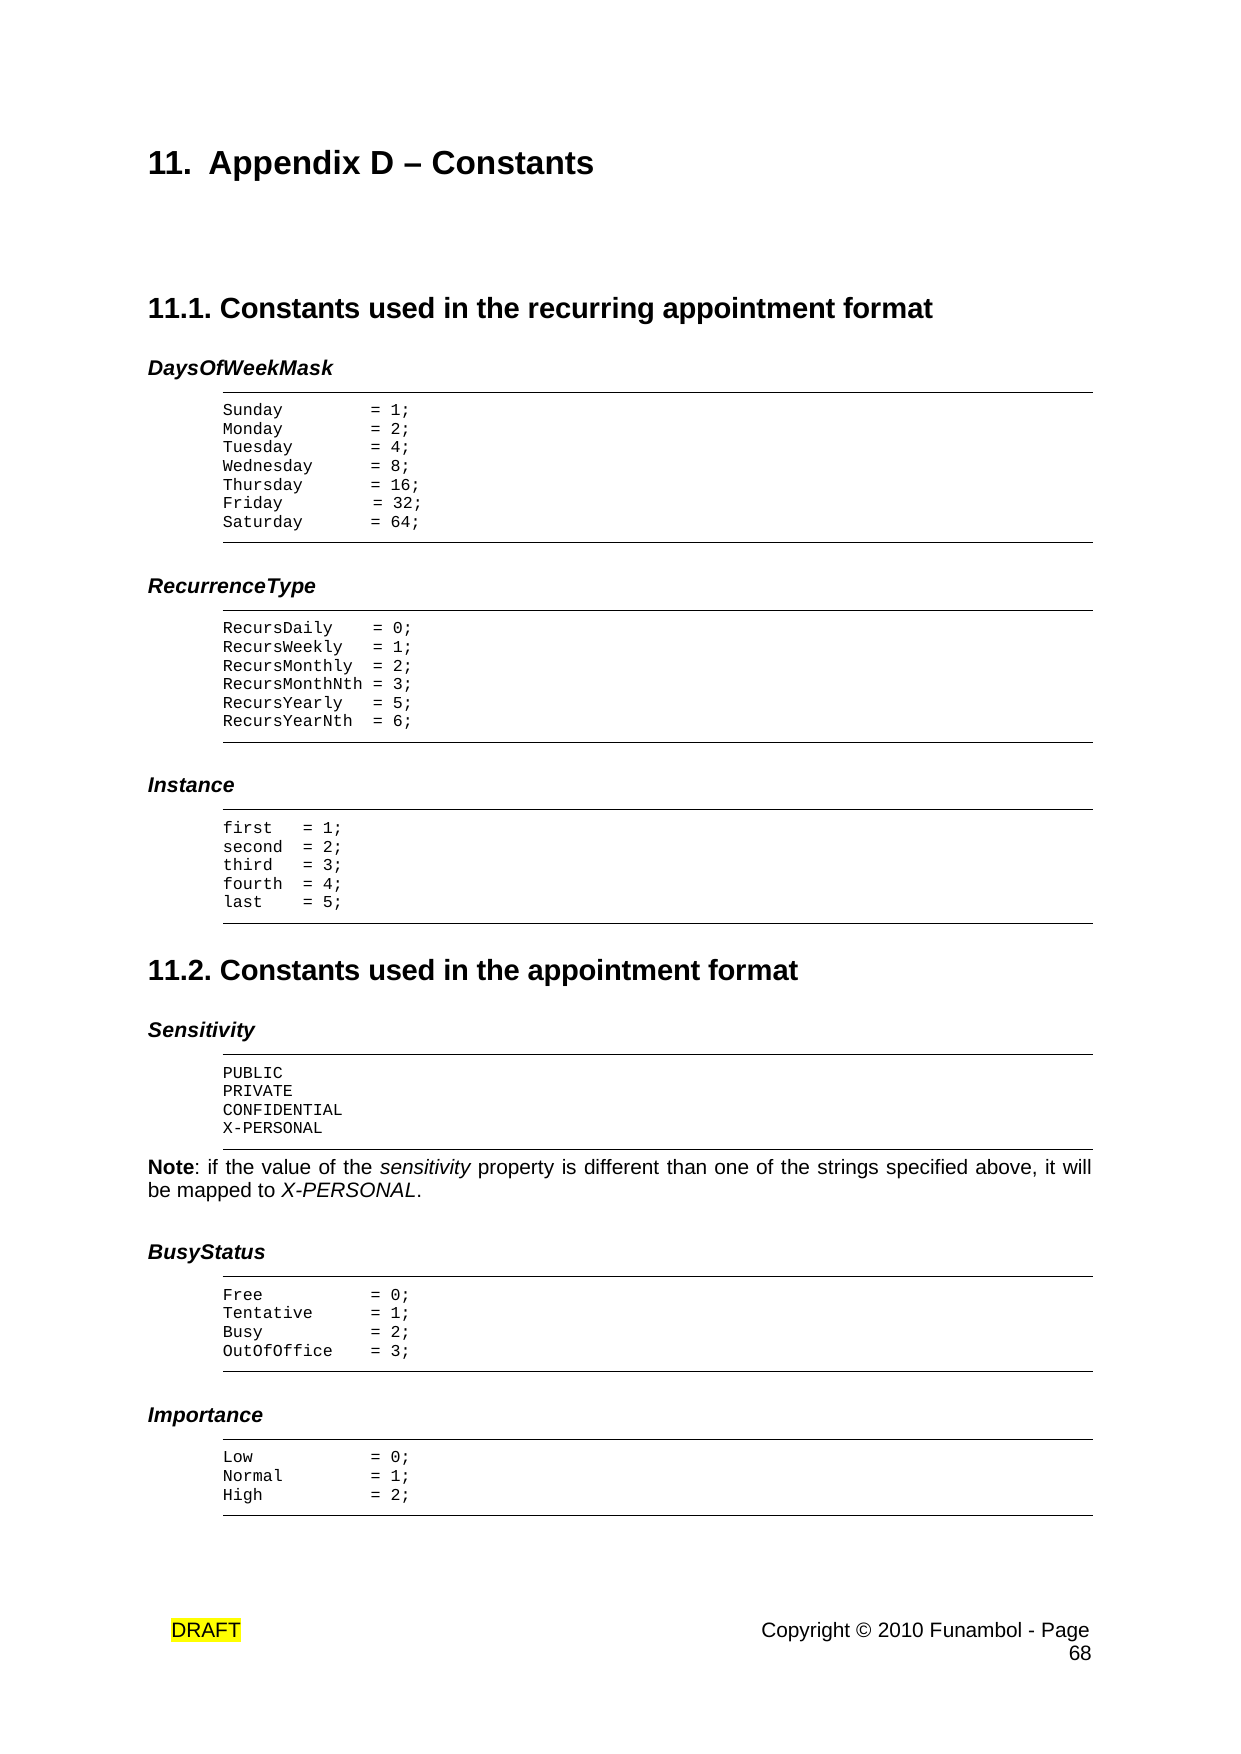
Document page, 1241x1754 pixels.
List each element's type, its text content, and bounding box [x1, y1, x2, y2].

text RecursDaily = 0; RecursWeekly = 1; RecursMonthly = 2; RecursMonthNth = 3; RecursYearly = 5; RecursYearNth = 6; [223, 611, 1093, 742]
subtitle Sensitivity [148, 1018, 1093, 1042]
subtitle Importance [148, 1402, 1093, 1426]
text Sunday = 1; Monday = 2; Tuesday = 4; Wednesday = 8; Thursday = 16; Friday = 32; Saturday = 64; [223, 393, 1093, 542]
subtitle DaysOfWeekMask [148, 355, 1093, 379]
text PUBLIC PRIVATE CONFIDENTIAL X-PERSONAL [223, 1055, 1093, 1149]
subtitle RecurrenceType [148, 573, 1093, 597]
subtitle Appendix D – Constants [148, 144, 1093, 181]
text Free = 0; Tentative = 1; Busy = 2; OutOfOffice = 3; [223, 1277, 1093, 1371]
subtitle Constants used in the recurring appointment format [148, 292, 1093, 324]
subtitle Instance [148, 773, 1093, 797]
text Note: if the value of the sensitivity property is different than one of the strings specified above, it will be mapped to X-PERSONAL. [148, 1155, 1093, 1202]
text first = 1; second = 2; third = 3; fourth = 4; last = 5; [223, 810, 1093, 923]
text Low = 0; Normal = 1; High = 2; [223, 1440, 1093, 1515]
subtitle BusyStatus [148, 1240, 1093, 1264]
subtitle Constants used in the appointment format [148, 954, 1093, 987]
